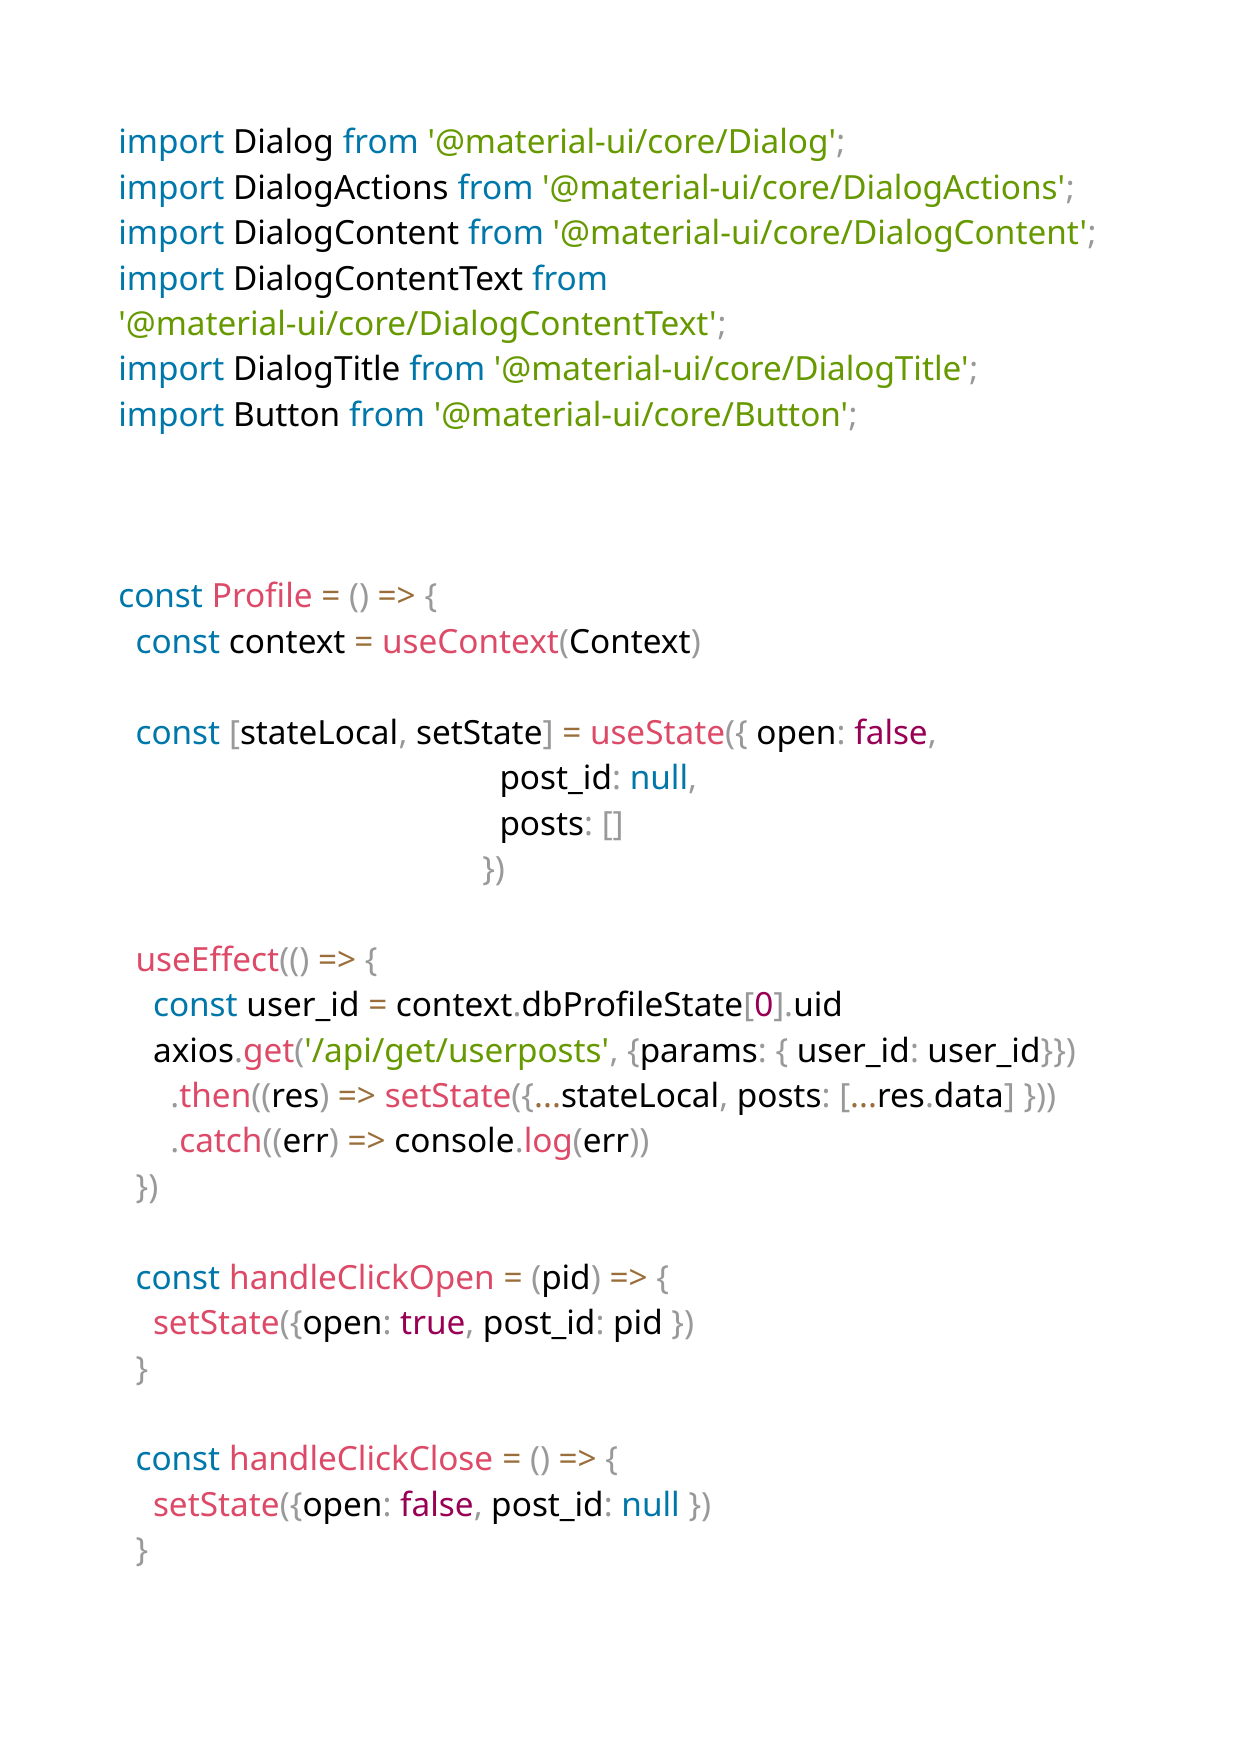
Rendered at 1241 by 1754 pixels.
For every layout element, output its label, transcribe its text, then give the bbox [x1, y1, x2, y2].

text const [stateLocal, setState] = useState({ open: false, [118, 708, 1122, 754]
text post_id: null, [118, 754, 1122, 799]
text const handleClickOpen = (pid) => { [118, 1253, 1122, 1299]
text import DialogContentText from '@material-ui/core/DialogContentText'; [118, 254, 1122, 345]
text } [118, 1344, 1122, 1390]
text .catch((err) => console.log(err)) [118, 1117, 1122, 1163]
text axios.get('/api/get/userposts', {params: { user_id: user_id}}) [118, 1026, 1122, 1072]
text .then((res) => setState({...stateLocal, posts: [...res.data] })) [118, 1072, 1122, 1117]
text }) [118, 845, 1122, 890]
text useEffect(() => { [118, 936, 1122, 981]
text import DialogContent from '@material-ui/core/DialogContent'; [118, 209, 1122, 254]
text import DialogActions from '@material-ui/core/DialogActions'; [118, 163, 1122, 209]
text setState({open: false, post_id: null }) [118, 1481, 1122, 1526]
text }) [118, 1163, 1122, 1208]
text const handleClickClose = () => { [118, 1435, 1122, 1481]
text import DialogTitle from '@material-ui/core/DialogTitle'; [118, 345, 1122, 391]
text posts: [] [118, 799, 1122, 845]
text import Dialog from '@material-ui/core/Dialog'; [118, 118, 1122, 163]
text import Button from '@material-ui/core/Button'; [118, 391, 1122, 436]
text const user_id = context.dbProfileState[0].uid [118, 981, 1122, 1026]
text const context = useContext(Context) [118, 618, 1122, 663]
text const Profile = () => { [118, 572, 1122, 618]
text } [118, 1526, 1122, 1571]
text setState({open: true, post_id: pid }) [118, 1299, 1122, 1344]
